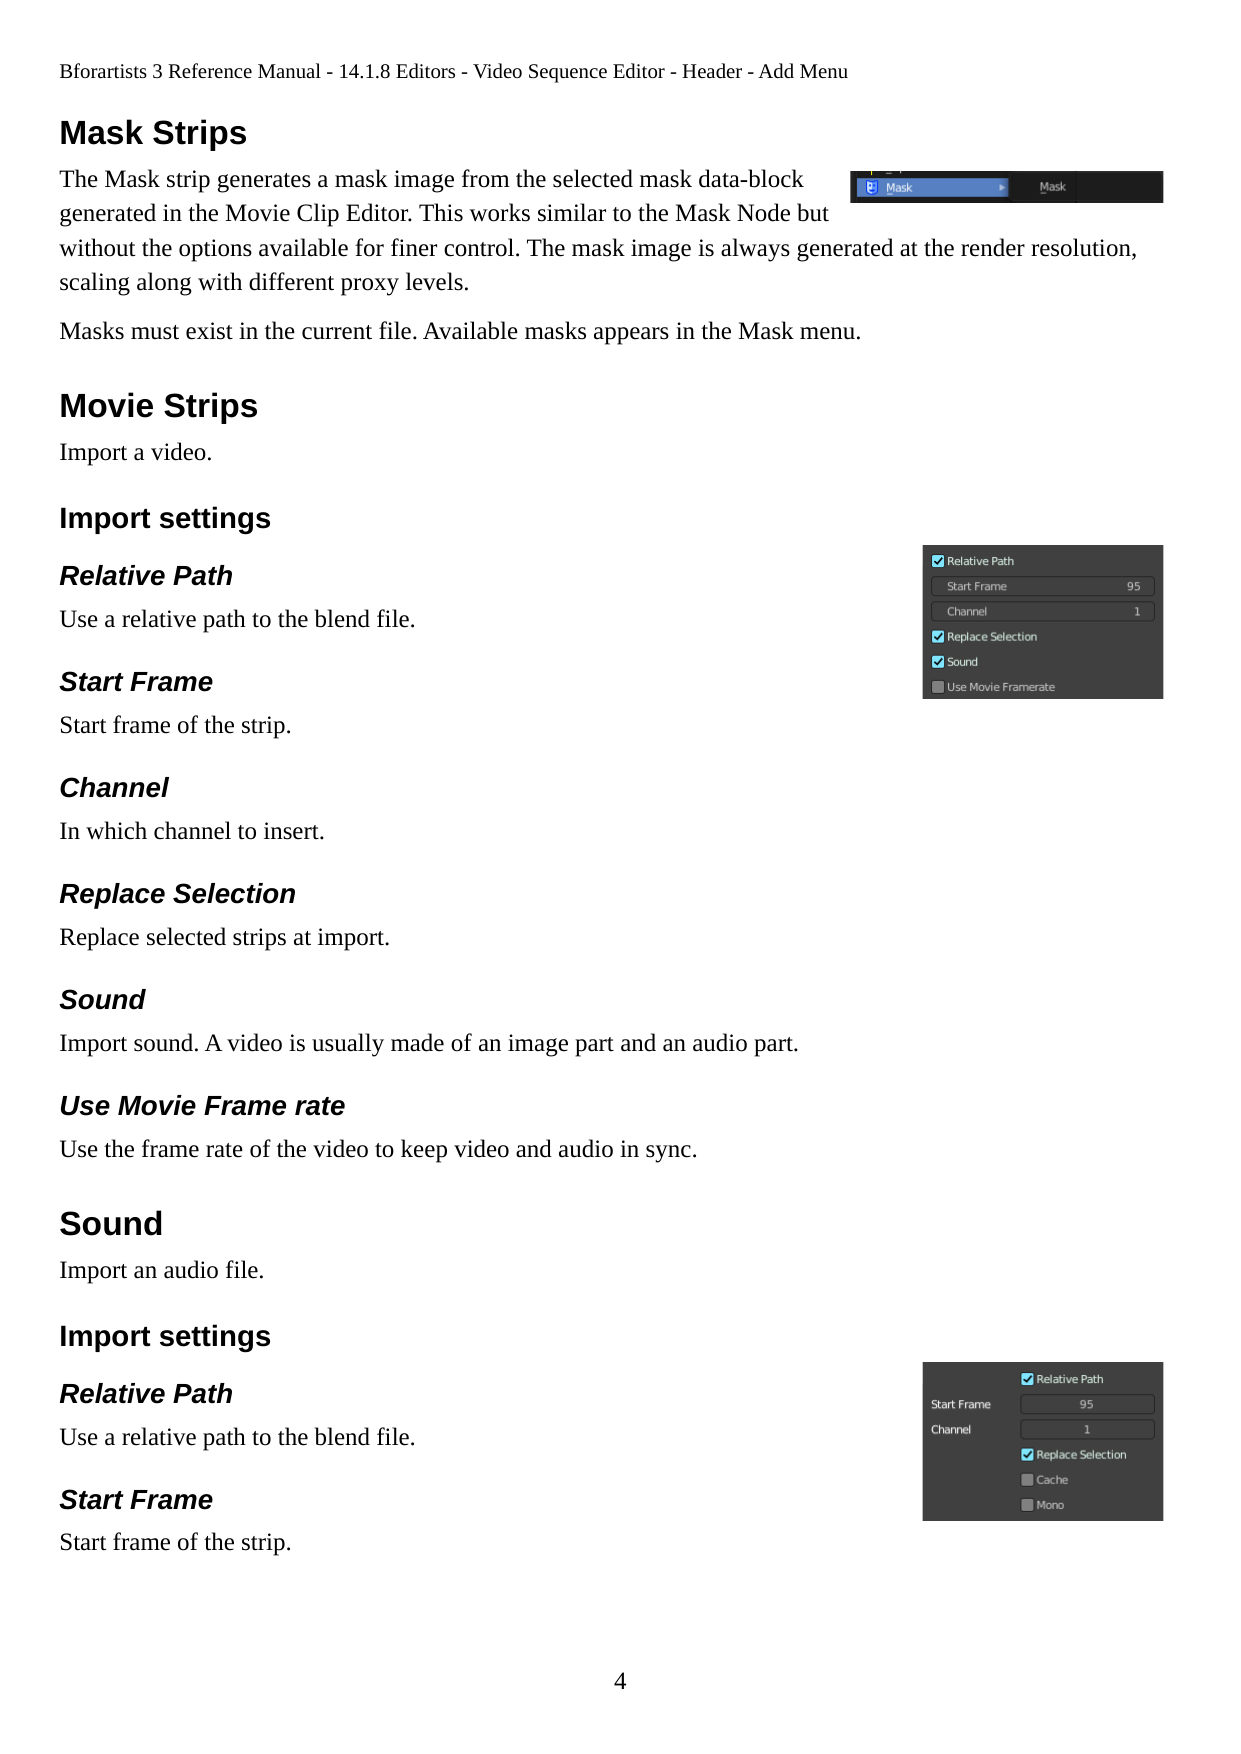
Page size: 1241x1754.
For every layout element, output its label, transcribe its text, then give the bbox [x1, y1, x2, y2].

text Replace selected strips at import. [59, 922, 1181, 951]
subtitle Sound [59, 1204, 1181, 1242]
picture [922, 545, 1164, 699]
picture [850, 171, 1164, 203]
text Use a relative path to the blend file. [59, 1422, 922, 1450]
text Import a video. [59, 437, 1181, 466]
text Use the frame rate of the video to keep video and audio in sync. [59, 1134, 1181, 1162]
picture [922, 1362, 1164, 1521]
text Import an audio file. [59, 1255, 1181, 1283]
subtitle Import settings [59, 501, 1181, 535]
subtitle [1164, 666, 1181, 697]
subtitle Replace Selection [59, 877, 1181, 909]
subtitle Import settings [59, 1318, 1181, 1352]
text Start frame of the strip. [59, 710, 1181, 739]
text The Mask strip generates a mask image from the selected mask data-block generated in the Movie Clip Editor. This works similar to the Mask Node but without the options available for finer control. The mask image is always generated at the render resolution, scaling along with different proxy levels. [59, 164, 1181, 296]
text In which channel to insert. [59, 816, 1181, 845]
subtitle Sound [59, 983, 1181, 1015]
subtitle Use Movie Frame rate [59, 1089, 1181, 1121]
subtitle [1164, 560, 1181, 592]
subtitle Channel [59, 772, 1181, 803]
subtitle Movie Strips [59, 386, 1181, 425]
subtitle Mask Strips [59, 113, 1181, 151]
subtitle [1164, 1483, 1181, 1515]
text Start frame of the strip. [59, 1527, 1181, 1556]
subtitle Start Frame [59, 1483, 922, 1515]
text Masks must exist in the current file. Available masks appears in the Mask menu. [59, 316, 1181, 345]
text Use a relative path to the blend file. [59, 604, 922, 633]
text Import sound. A video is usually made of an image part and an audio part. [59, 1028, 1181, 1057]
subtitle Start Frame [59, 666, 922, 697]
subtitle Relative Path [59, 560, 922, 592]
subtitle [1164, 1377, 1181, 1409]
subtitle Relative Path [59, 1377, 922, 1409]
